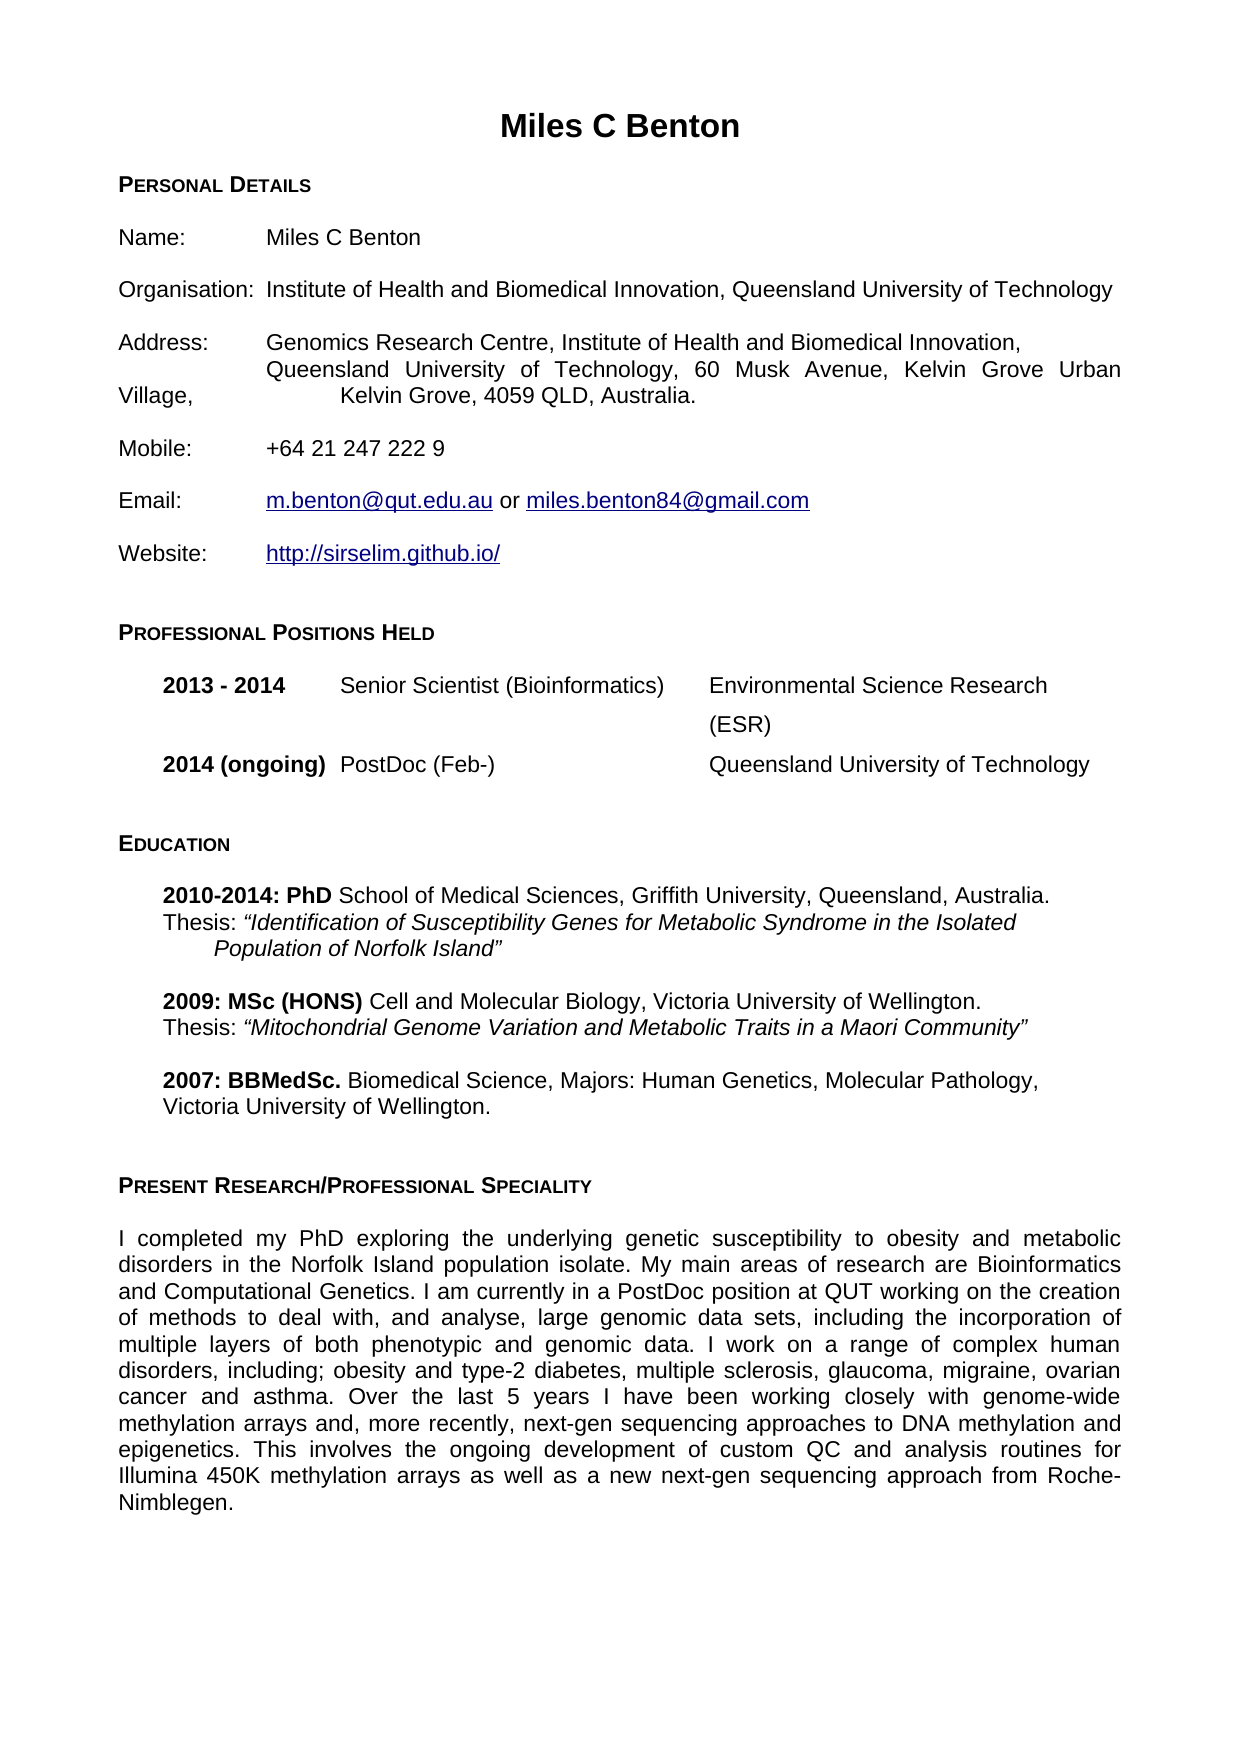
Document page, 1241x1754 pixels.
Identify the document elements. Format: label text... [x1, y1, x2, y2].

text 2007: BBMedSc. Biomedical Science, Majors: Human Genetics, Molecular Pathology, [118, 1067, 1122, 1093]
text Name: Miles C Benton [118, 224, 1122, 250]
text 2010-2014: PhD School of Medical Sciences, Griffith University, Queensland, Australia. [118, 882, 1122, 909]
text 2013 - 2014 Senior Scientist (Bioinformatics) Environmental Science Research (ESR) [118, 672, 1122, 738]
text Population of Norfolk Island” [118, 935, 1122, 962]
text Organisation: Institute of Health and Biomedical Innovation, Queensland University of Technology [118, 276, 1122, 303]
text Present Research/Professional Speciality [118, 1172, 1122, 1199]
text Education [118, 830, 1122, 856]
text 2014 (ongoing) PostDoc (Feb-) Queensland University of Technology [118, 751, 1122, 777]
text Thesis: “Mitochondrial Genome Variation and Metabolic Traits in a Maori Community” [118, 1014, 1122, 1041]
text Email: m.benton@qut.edu.au or miles.benton84@gmail.com [118, 487, 1122, 514]
text Website: http://sirselim.github.io/ [118, 540, 1122, 566]
text 2009: MSc (HONS) Cell and Molecular Biology, Victoria University of Wellington. [118, 988, 1122, 1014]
text Mobile: +64 21 247 222 9 [118, 434, 1122, 461]
text Thesis: “Identification of Susceptibility Genes for Metabolic Syndrome in the Isolated [118, 909, 1122, 935]
text Miles C Benton [118, 106, 1122, 145]
text I completed my PhD exploring the underlying genetic susceptibility to obesity and metabolic disorders in the Norfolk Island population isolate. My main areas of research are Bioinformatics and Computational Genetics. I am currently in a PostDoc position at QUT working on the creation of methods to deal with, and analyse, large genomic data sets, including the incorporation of multiple layers of both phenotypic and genomic data. I work on a range of complex human disorders, including; obesity and type-2 diabetes, multiple sclerosis, glaucoma, migraine, ovarian cancer and asthma. Over the last 5 years I have been working closely with genome-wide methylation arrays and, more recently, next-gen sequencing approaches to DNA methylation and epigenetics. This involves the ongoing development of custom QC and analysis routines for Illumina 450K methylation arrays as well as a new next-gen sequencing approach from Roche-Nimblegen. [118, 1225, 1122, 1515]
text Address: Genomics Research Centre, Institute of Health and Biomedical Innovation, Queensland University of Technology, 60 Musk Avenue, Kelvin Grove Urban Village, Kelvin Grove, 4059 QLD, Australia. [118, 329, 1122, 408]
text Personal Details [118, 171, 1122, 197]
text Professional Positions Held [118, 619, 1122, 645]
text Victoria University of Wellington. [118, 1093, 1122, 1120]
